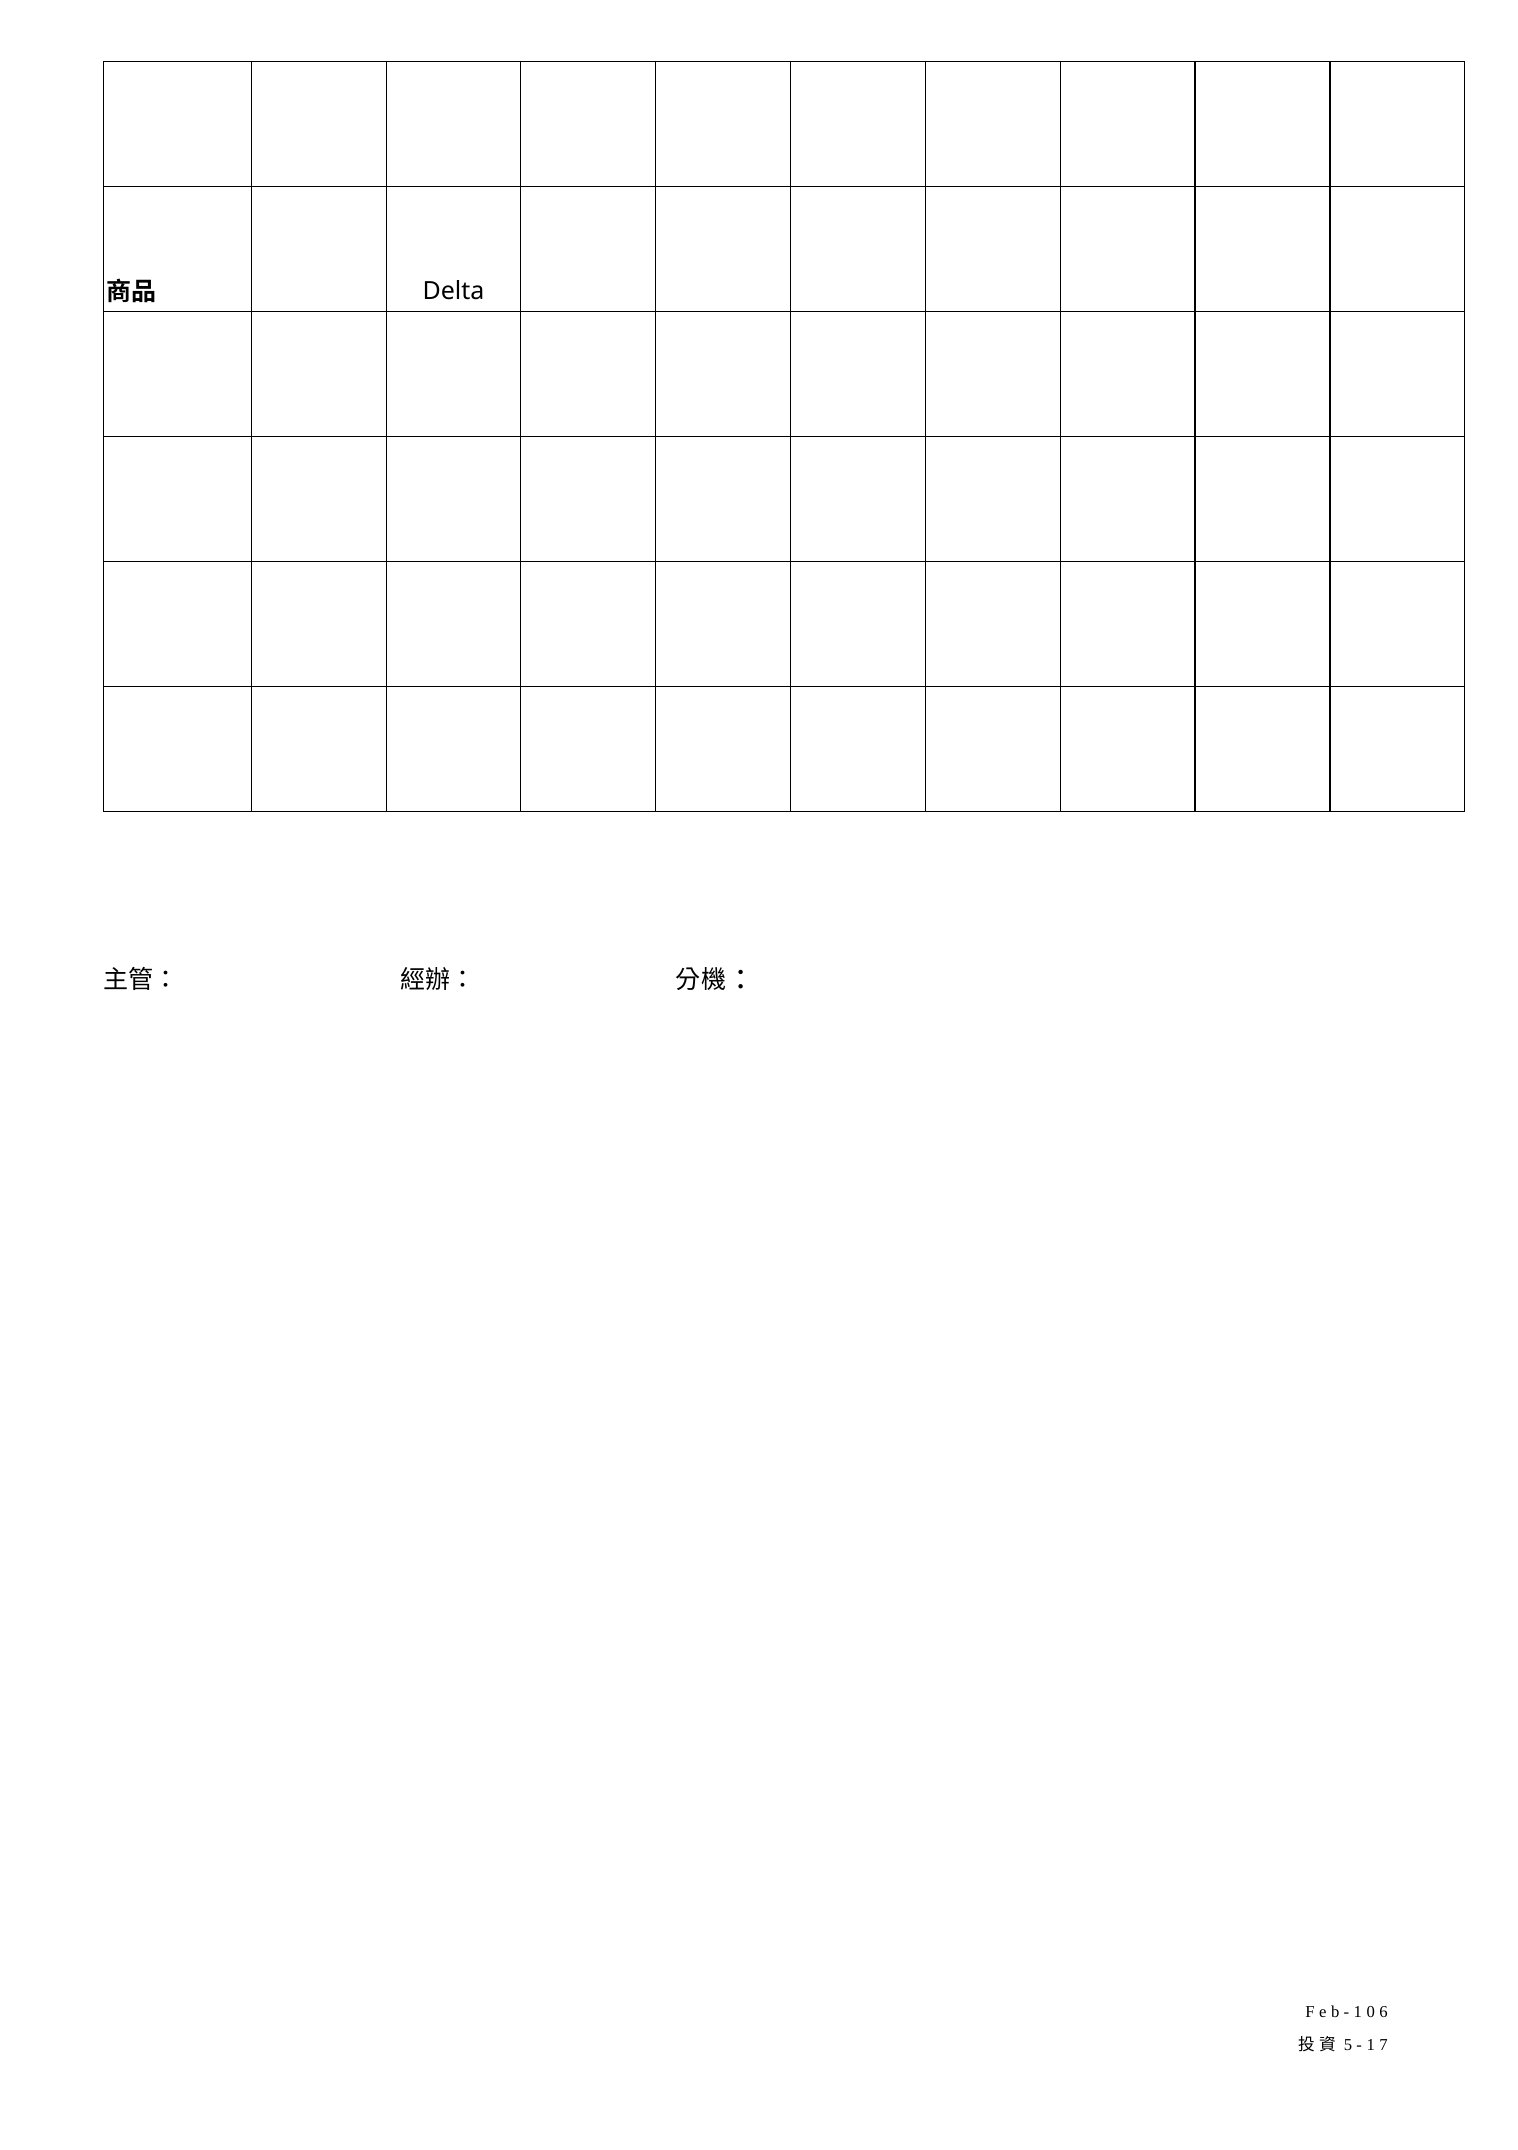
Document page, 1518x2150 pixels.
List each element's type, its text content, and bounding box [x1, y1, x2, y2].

table_cell [387, 62, 520, 186]
table_cell [521, 312, 655, 436]
table_cell [252, 562, 386, 686]
table_cell [1331, 562, 1464, 686]
table_cell [926, 687, 1060, 811]
table_cell [521, 687, 655, 811]
table_cell [1196, 687, 1329, 811]
table_cell [104, 687, 251, 811]
table_cell [1331, 312, 1464, 436]
table_cell [926, 312, 1060, 436]
table_cell [791, 562, 925, 686]
table_cell [387, 687, 520, 811]
table_cell [1061, 312, 1194, 436]
table_cell [1196, 437, 1329, 561]
table_cell [926, 562, 1060, 686]
table_cell [791, 687, 925, 811]
text 主管： 經辦： 分機： [103, 936, 1387, 998]
table_cell [656, 437, 790, 561]
table_cell [521, 62, 655, 186]
table_cell [791, 437, 925, 561]
table_cell [926, 437, 1060, 561]
table_cell [104, 437, 251, 561]
table_cell [1196, 312, 1329, 436]
table_cell [791, 62, 925, 186]
table_cell [252, 312, 386, 436]
table_cell [1196, 62, 1329, 186]
table_cell Delta [387, 187, 520, 311]
table_cell [387, 312, 520, 436]
table_cell [1061, 62, 1194, 186]
table_cell [1331, 437, 1464, 561]
table_cell [656, 687, 790, 811]
table_cell [1061, 562, 1194, 686]
table_cell [521, 562, 655, 686]
table_cell [1061, 437, 1194, 561]
table_cell [104, 62, 251, 186]
table_cell [1331, 187, 1464, 311]
table_cell [104, 312, 251, 436]
table_cell [1196, 562, 1329, 686]
table_cell [926, 187, 1060, 311]
table_cell [656, 562, 790, 686]
table_cell [1061, 687, 1194, 811]
table_cell [252, 437, 386, 561]
table_cell [656, 62, 790, 186]
table_cell 商品 [104, 187, 251, 311]
table_cell [926, 62, 1060, 186]
table_cell [521, 437, 655, 561]
table_cell [1331, 62, 1464, 186]
table_cell [791, 312, 925, 436]
table_cell [1331, 687, 1464, 811]
table_cell [252, 62, 386, 186]
table_cell [1196, 187, 1329, 311]
table_cell [1061, 187, 1194, 311]
table_cell [252, 187, 386, 311]
table_cell [791, 187, 925, 311]
table_cell [656, 187, 790, 311]
table_cell [387, 562, 520, 686]
table_cell [656, 312, 790, 436]
table_cell [387, 437, 520, 561]
table_cell [521, 187, 655, 311]
table_cell [104, 562, 251, 686]
table_cell [252, 687, 386, 811]
